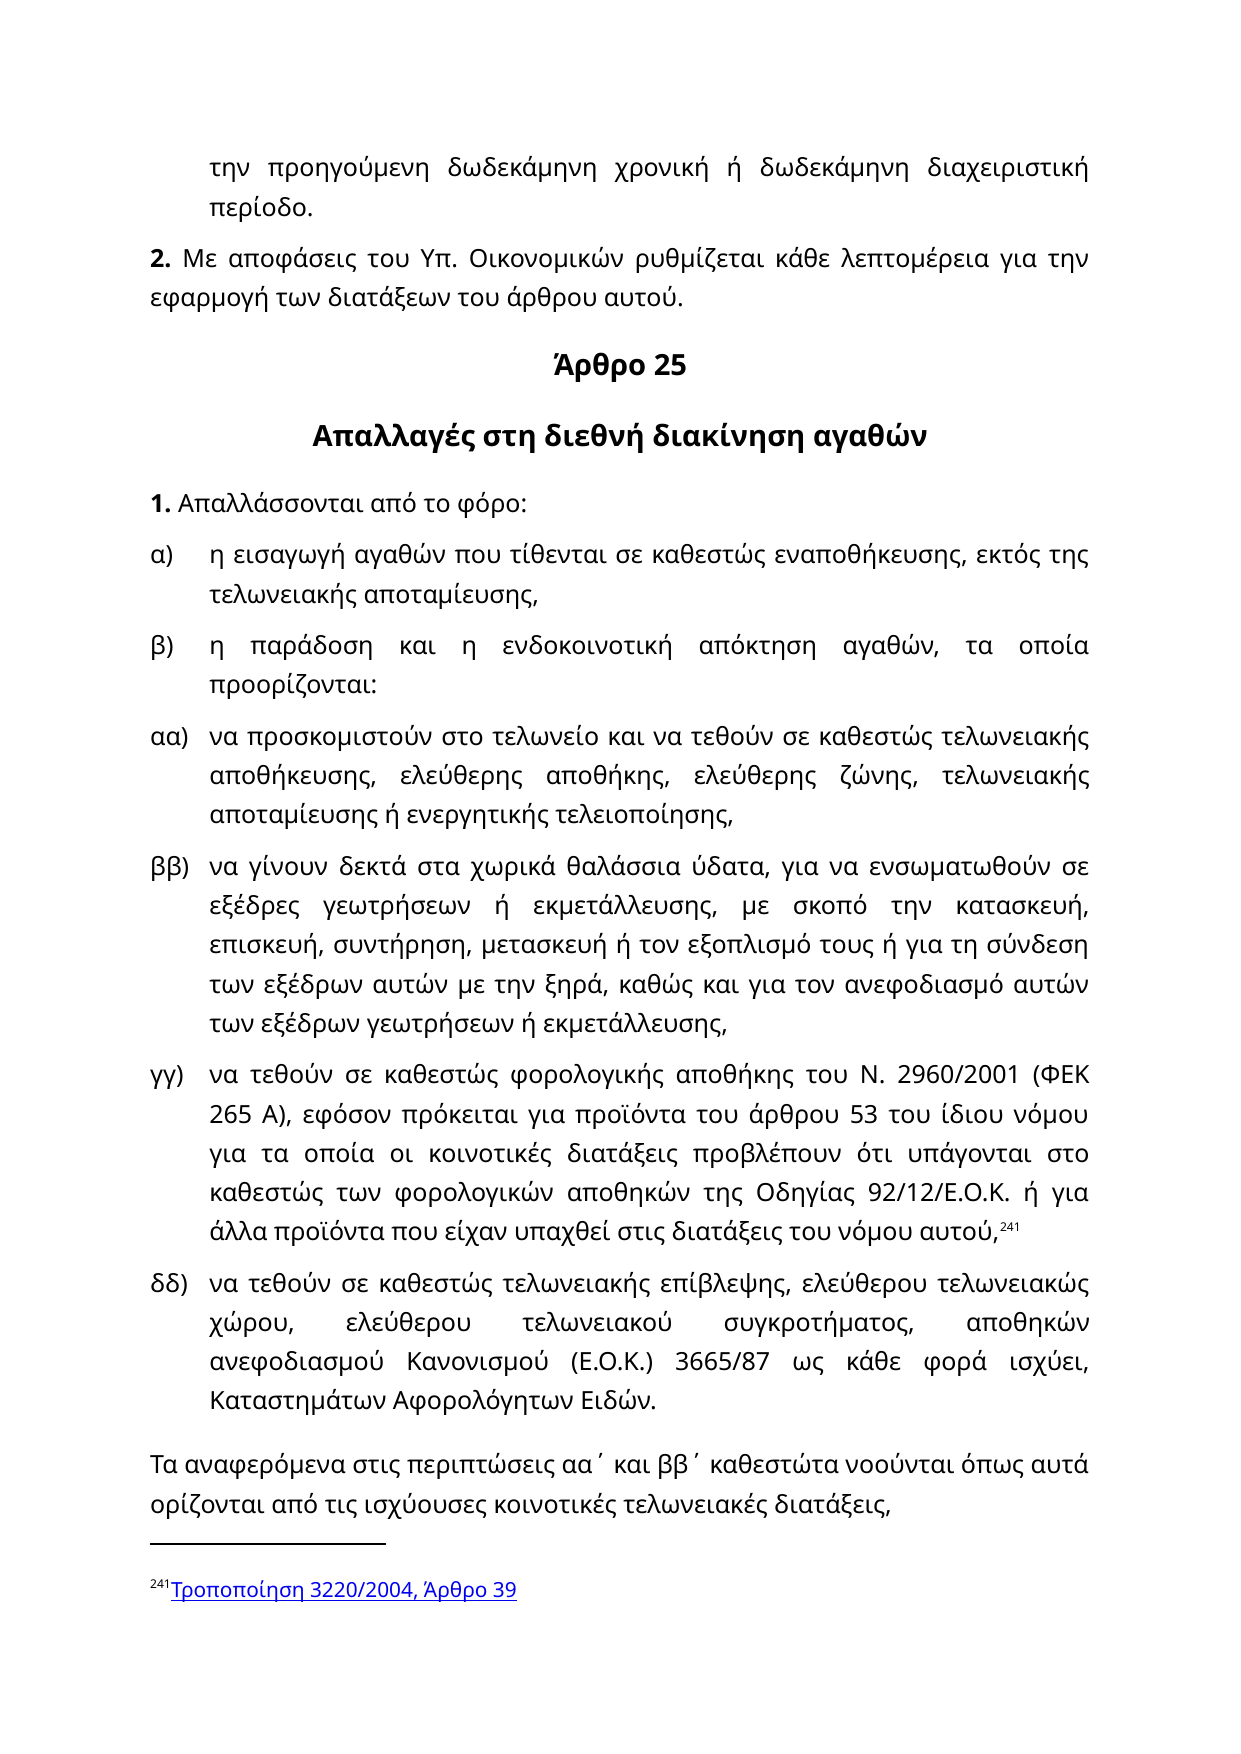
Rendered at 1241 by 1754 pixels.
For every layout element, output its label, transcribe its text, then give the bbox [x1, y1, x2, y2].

list την προηγούμενη δωδεκάμηνη χρονική ή δωδεκάμηνη διαχειριστική περίοδο. [150, 150, 1090, 223]
subtitle Άρθρο 25 [150, 344, 1090, 384]
list αα) να προσκομιστούν στο τελωνείο και να τεθούν σε καθεστώς τελωνειακής αποθήκευσης, ελεύθερης αποθήκης, ελεύθερης ζώνης, τελωνειακής αποταμίευσης ή ενεργητικής τελειοποίησης, [150, 719, 1090, 831]
text 1. Απαλλάσσονται από το φόρο: [150, 485, 1090, 519]
list β) η παράδοση και η ενδοκοινοτική απόκτηση αγαθών, τα οποία προορίζονται: [150, 628, 1090, 701]
list δδ) να τεθούν σε καθεστώς τελωνειακής επίβλεψης, ελεύθερου τελωνειακώς χώρου, ελεύθερου τελωνειακού συγκροτήματος, αποθηκών ανεφοδιασμού Κανονισμού (Ε.Ο.Κ.) 3665/87 ως κάθε φορά ισχύει, Καταστημάτων Αφορολόγητων Ειδών. [150, 1265, 1090, 1417]
subtitle Απαλλαγές στη διεθνή διακίνηση αγαθών [150, 415, 1090, 454]
list γγ) να τεθούν σε καθεστώς φορολογικής αποθήκης του Ν. 2960/2001 (ΦΕΚ 265 Α), εφόσον πρόκειται για προϊόντα του άρθρου 53 του ίδιου νόμου για τα οποία οι κοινοτικές διατάξεις προβλέπουν ότι υπάγονται στο καθεστώς των φορολογικών αποθηκών της Οδηγίας 92/12/Ε.Ο.Κ. ή για άλλα προϊόντα που είχαν υπαχθεί στις διατάξεις του νόμου αυτού, [150, 1057, 1090, 1248]
list α) η εισαγωγή αγαθών που τίθενται σε καθεστώς εναποθήκευσης, εκτός της τελωνειακής αποταμίευσης, [150, 537, 1090, 610]
text Τροποποίηση 3220/2004, Άρθρο 39 [150, 1576, 1090, 1604]
list ββ) να γίνουν δεκτά στα χωρικά θαλάσσια ύδατα, για να ενσωματωθούν σε εξέδρες γεωτρήσεων ή εκμετάλλευσης, με σκοπό την κατασκευή, επισκευή, συντήρηση, μετασκευή ή τον εξοπλισμό τους ή για τη σύνδεση των εξέδρων αυτών με την ξηρά, καθώς και για τον ανεφοδιασμό αυτών των εξέδρων γεωτρήσεων ή εκμετάλλευσης, [150, 849, 1090, 1039]
text 2. Με αποφάσεις του Υπ. Οικονομικών ρυθμίζεται κάθε λεπτομέρεια για την εφαρμογή των διατάξεων του άρθρου αυτού. [150, 241, 1090, 314]
text Τα αναφερόμενα στις περιπτώσεις αα΄ και ββ΄ καθεστώτα νοούνται όπως αυτά ορίζονται από τις ισχύουσες κοινοτικές τελωνειακές διατάξεις, [150, 1447, 1090, 1520]
